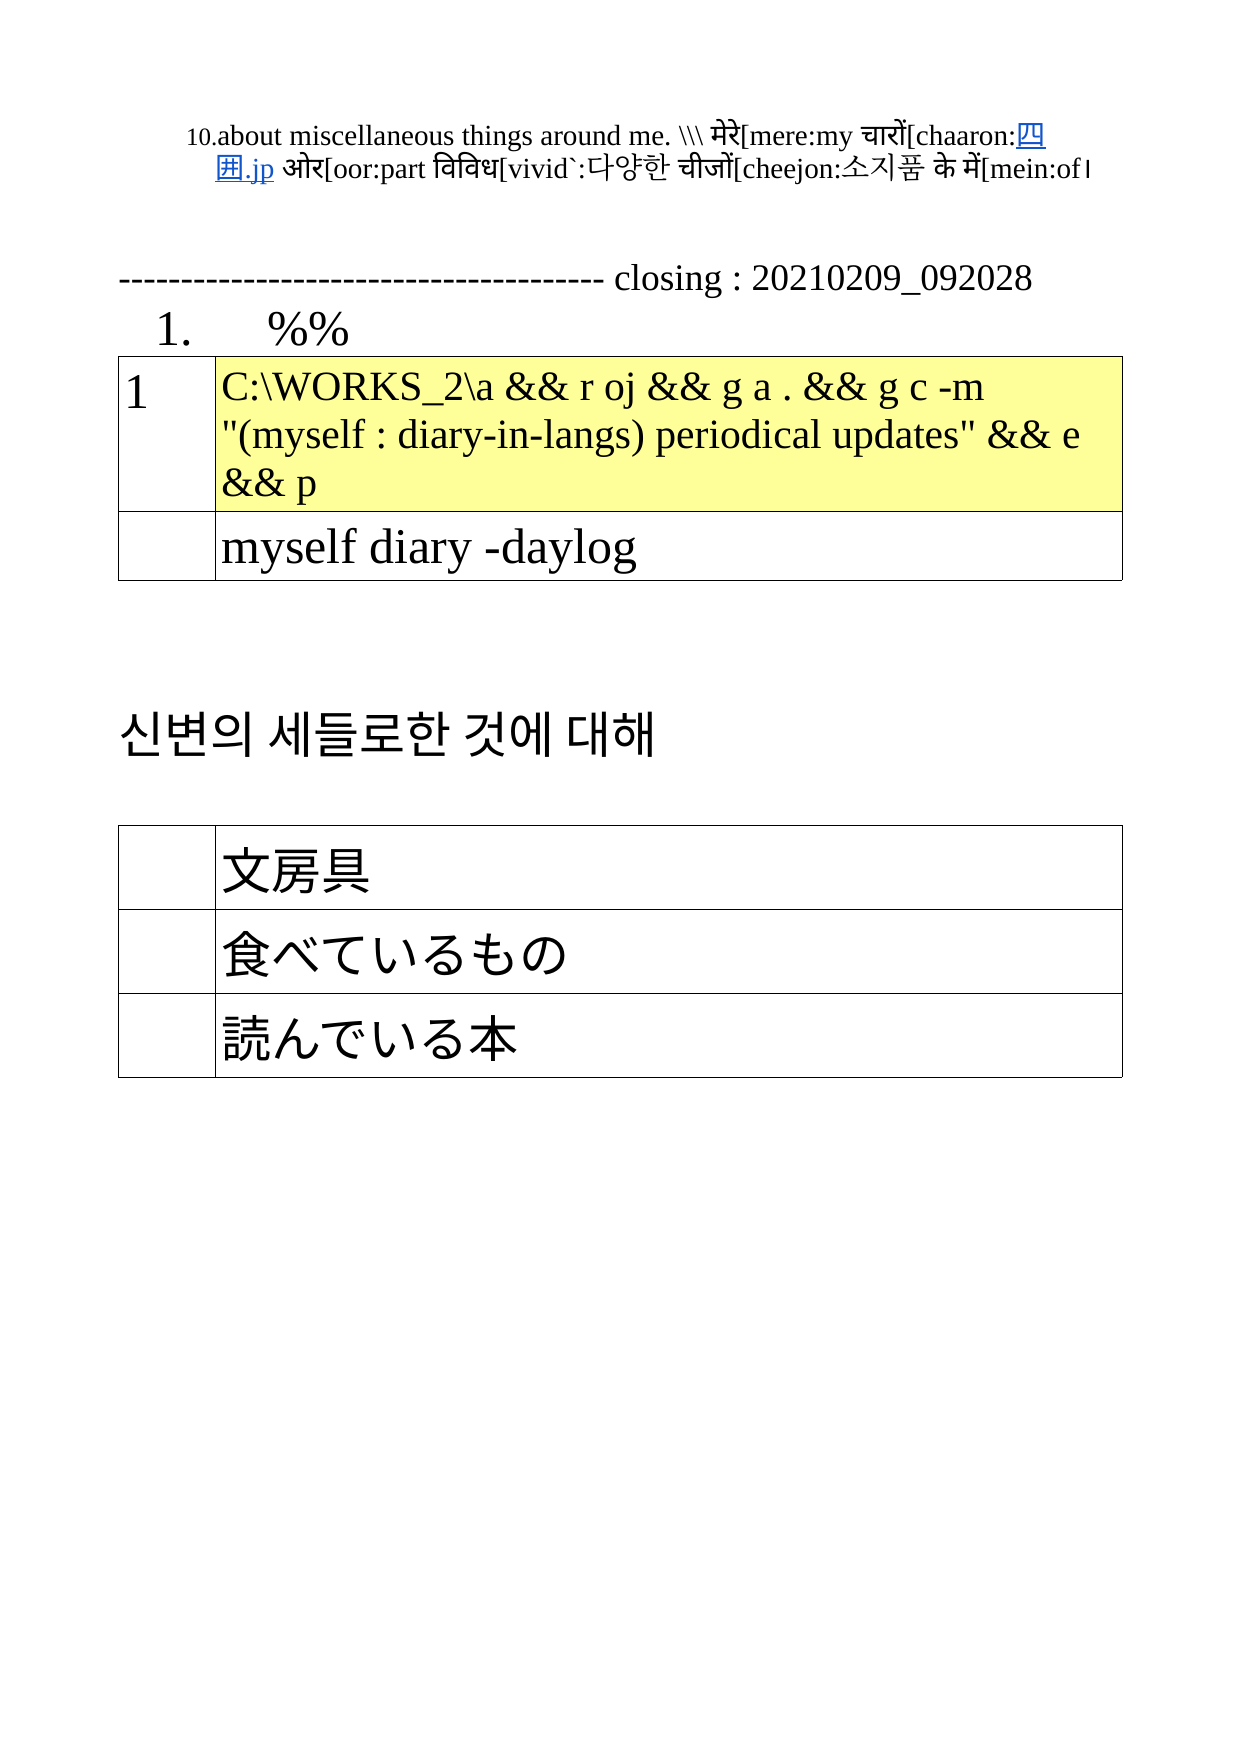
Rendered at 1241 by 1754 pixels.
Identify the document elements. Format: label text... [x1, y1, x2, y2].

table_header 文房具 [216, 826, 1122, 909]
table_cell [119, 512, 215, 580]
table_cell [119, 994, 215, 1077]
list about miscellaneous things around me. \\\ मेरे[mere:my चारों[chaaron:四囲.jp ओर[oor:part विविध[vivid`:다양한 चीजों[cheejon:소지품 के में[mein:of। [186, 118, 1122, 185]
text --------------------------------------- closing : 20210209_092028 [118, 255, 1122, 298]
table_header 1 [119, 357, 215, 511]
table_header C:\WORKS_2\a && r oj && g a . && g c -m "(myself : diary-in-langs) periodical updates" && e && p [216, 357, 1122, 511]
text 신변의 세들로한 것에 대해 [118, 695, 1122, 768]
list %% [156, 298, 1122, 356]
table_cell [119, 910, 215, 993]
table_cell myself diary -daylog [216, 512, 1122, 580]
table_cell 読んでいる本 [216, 994, 1122, 1077]
table_cell 食べているもの [216, 910, 1122, 993]
table_header [119, 826, 215, 909]
